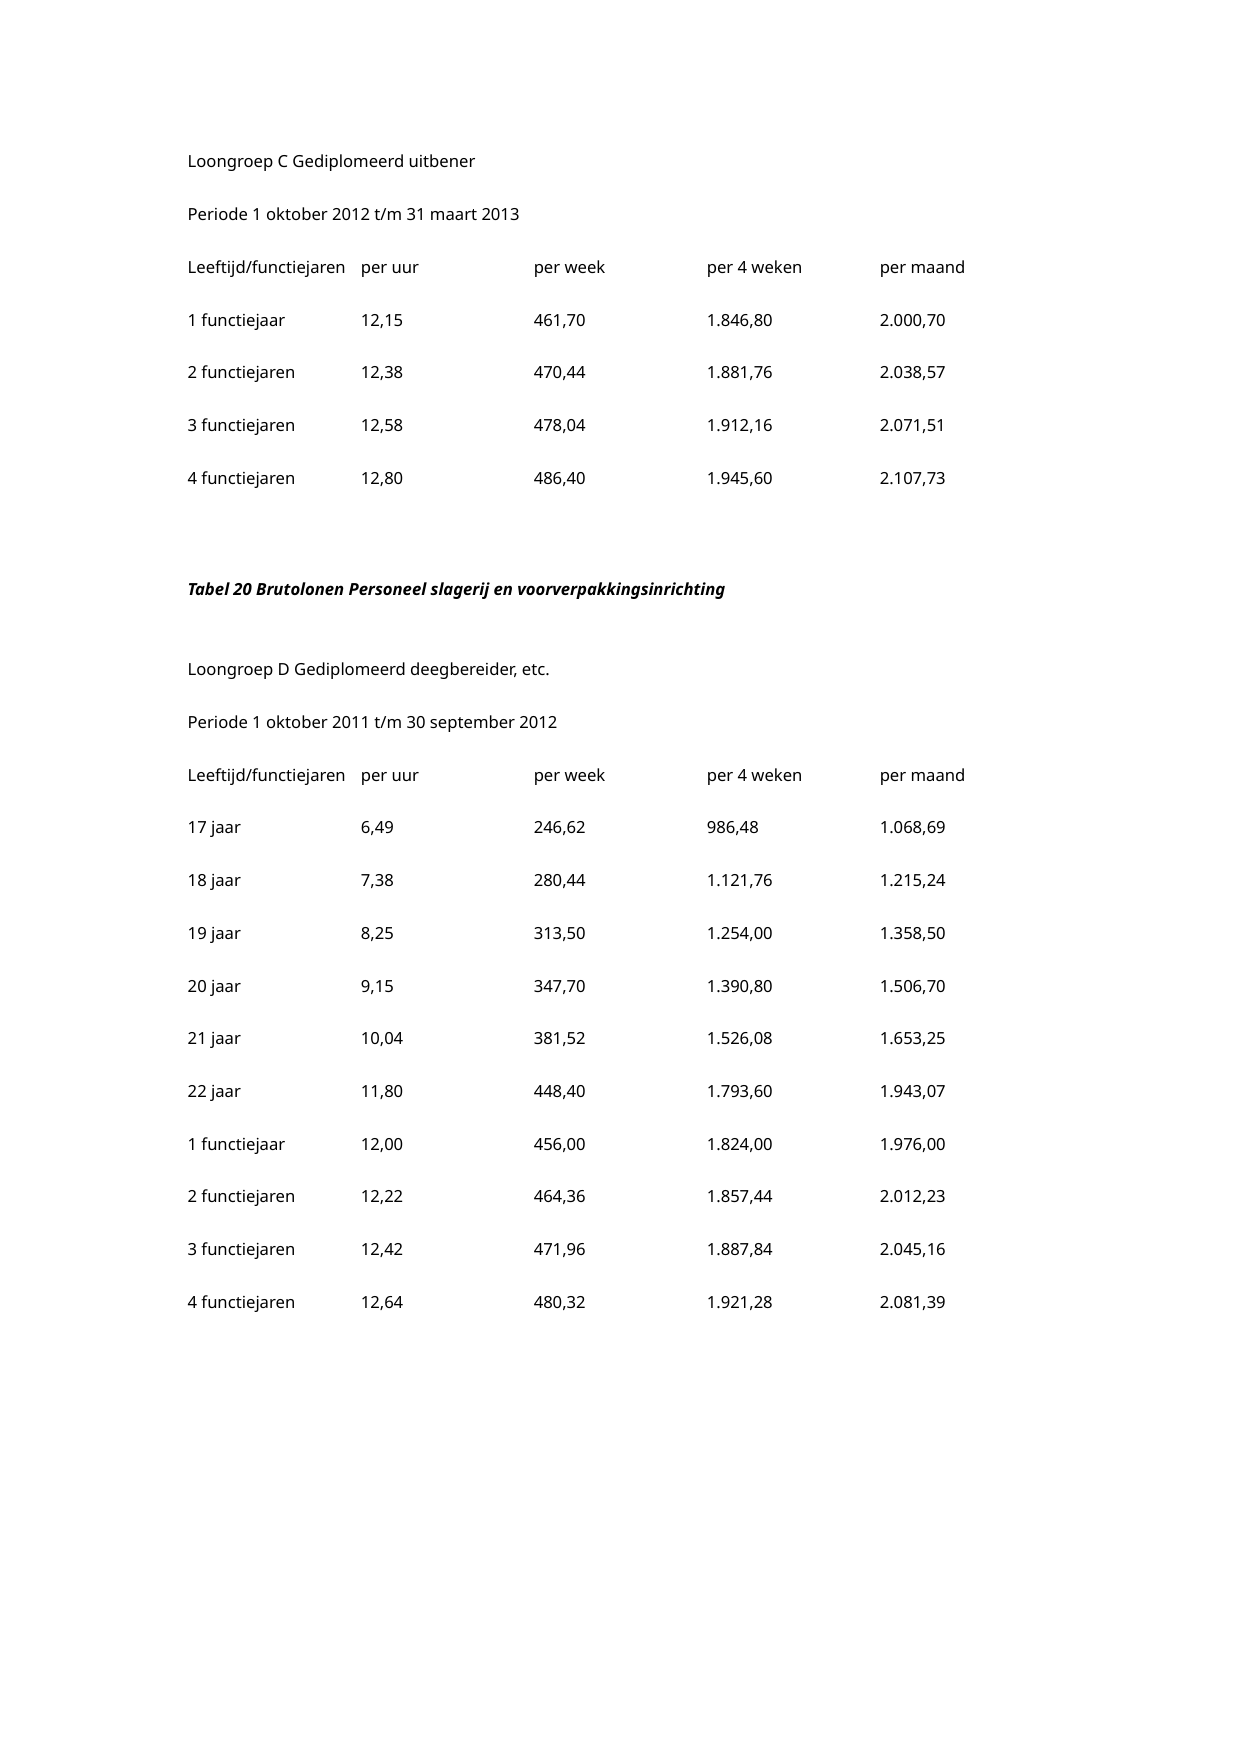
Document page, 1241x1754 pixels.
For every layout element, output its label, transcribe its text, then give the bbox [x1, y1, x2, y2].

table_cell 12,00 [361, 1133, 533, 1185]
table_cell 1.254,00 [707, 922, 879, 974]
table_cell 1.121,76 [707, 869, 879, 922]
table_cell 2.081,39 [880, 1291, 1053, 1343]
table_cell 12,22 [361, 1185, 533, 1238]
table_cell 12,58 [361, 414, 533, 466]
table_cell 2 functiejaren [188, 1185, 361, 1238]
table_cell 448,40 [534, 1080, 707, 1132]
table_cell per week [534, 764, 707, 816]
table_cell 456,00 [534, 1133, 707, 1185]
table_cell 12,64 [361, 1291, 533, 1343]
table_cell 3 functiejaren [188, 414, 361, 466]
table_header Loongroep D Gediplomeerd deegbereider, etc. Periode 1 oktober 2011 t/m 30 september 2012 [188, 658, 1053, 763]
table_cell 18 jaar [188, 869, 361, 922]
table_cell 280,44 [534, 869, 707, 922]
table_cell 1.921,28 [707, 1291, 879, 1343]
table_cell 461,70 [534, 308, 707, 361]
table_cell 1.857,44 [707, 1185, 879, 1238]
table_cell 2.038,57 [880, 361, 1053, 413]
table_cell 4 functiejaren [188, 1291, 361, 1343]
table_cell 1.526,08 [707, 1027, 879, 1080]
table_cell 2.071,51 [880, 414, 1053, 466]
table_cell 480,32 [534, 1291, 707, 1343]
table_cell 2.012,23 [880, 1185, 1053, 1238]
table_cell Leeftijd/functiejaren [188, 255, 361, 308]
table_cell 12,15 [361, 308, 533, 361]
table_cell 470,44 [534, 361, 707, 413]
table_cell 1 functiejaar [188, 308, 361, 361]
table_cell 313,50 [534, 922, 707, 974]
table_cell 17 jaar [188, 816, 361, 869]
table_cell 11,80 [361, 1080, 533, 1132]
table_cell 1.881,76 [707, 361, 879, 413]
table_cell per maand [880, 255, 1053, 308]
table_cell 1.358,50 [880, 922, 1053, 974]
table_cell 9,15 [361, 974, 533, 1027]
table_cell per uur [361, 255, 533, 308]
table_cell 1.824,00 [707, 1133, 879, 1185]
table_cell 1.945,60 [707, 466, 879, 519]
table_cell 1.943,07 [880, 1080, 1053, 1132]
text Tabel 20 Brutolonen Personeel slagerij en voorverpakkingsinrichting [187, 577, 1053, 600]
table_cell 10,04 [361, 1027, 533, 1080]
table_cell per 4 weken [707, 764, 879, 816]
table_cell 12,38 [361, 361, 533, 413]
table_cell 1.390,80 [707, 974, 879, 1027]
table_cell 478,04 [534, 414, 707, 466]
table_cell 12,42 [361, 1238, 533, 1291]
table_cell 1.793,60 [707, 1080, 879, 1132]
table_cell 1.653,25 [880, 1027, 1053, 1080]
table_cell 20 jaar [188, 974, 361, 1027]
table_cell 21 jaar [188, 1027, 361, 1080]
table_cell 464,36 [534, 1185, 707, 1238]
table_cell 12,80 [361, 466, 533, 519]
table_cell 246,62 [534, 816, 707, 869]
table_cell 1.912,16 [707, 414, 879, 466]
table_cell 1.846,80 [707, 308, 879, 361]
table_cell 347,70 [534, 974, 707, 1027]
table_cell 6,49 [361, 816, 533, 869]
table_cell 22 jaar [188, 1080, 361, 1132]
table_cell 471,96 [534, 1238, 707, 1291]
table_cell per uur [361, 764, 533, 816]
table_cell 4 functiejaren [188, 466, 361, 519]
table_header Loongroep C Gediplomeerd uitbener Periode 1 oktober 2012 t/m 31 maart 2013 [188, 150, 1053, 255]
table_cell 381,52 [534, 1027, 707, 1080]
table_cell 1.506,70 [880, 974, 1053, 1027]
table_cell 2.107,73 [880, 466, 1053, 519]
table_cell 2.045,16 [880, 1238, 1053, 1291]
table_cell 8,25 [361, 922, 533, 974]
table_cell 1 functiejaar [188, 1133, 361, 1185]
table_cell 7,38 [361, 869, 533, 922]
table_cell 2 functiejaren [188, 361, 361, 413]
table_cell 486,40 [534, 466, 707, 519]
table_cell 1.215,24 [880, 869, 1053, 922]
table_cell Leeftijd/functiejaren [188, 764, 361, 816]
table_cell 3 functiejaren [188, 1238, 361, 1291]
table_cell per maand [880, 764, 1053, 816]
table_cell per 4 weken [707, 255, 879, 308]
table_cell 1.976,00 [880, 1133, 1053, 1185]
table_cell 986,48 [707, 816, 879, 869]
table_cell 2.000,70 [880, 308, 1053, 361]
table_cell 1.887,84 [707, 1238, 879, 1291]
table_cell per week [534, 255, 707, 308]
table_cell 19 jaar [188, 922, 361, 974]
table_cell 1.068,69 [880, 816, 1053, 869]
